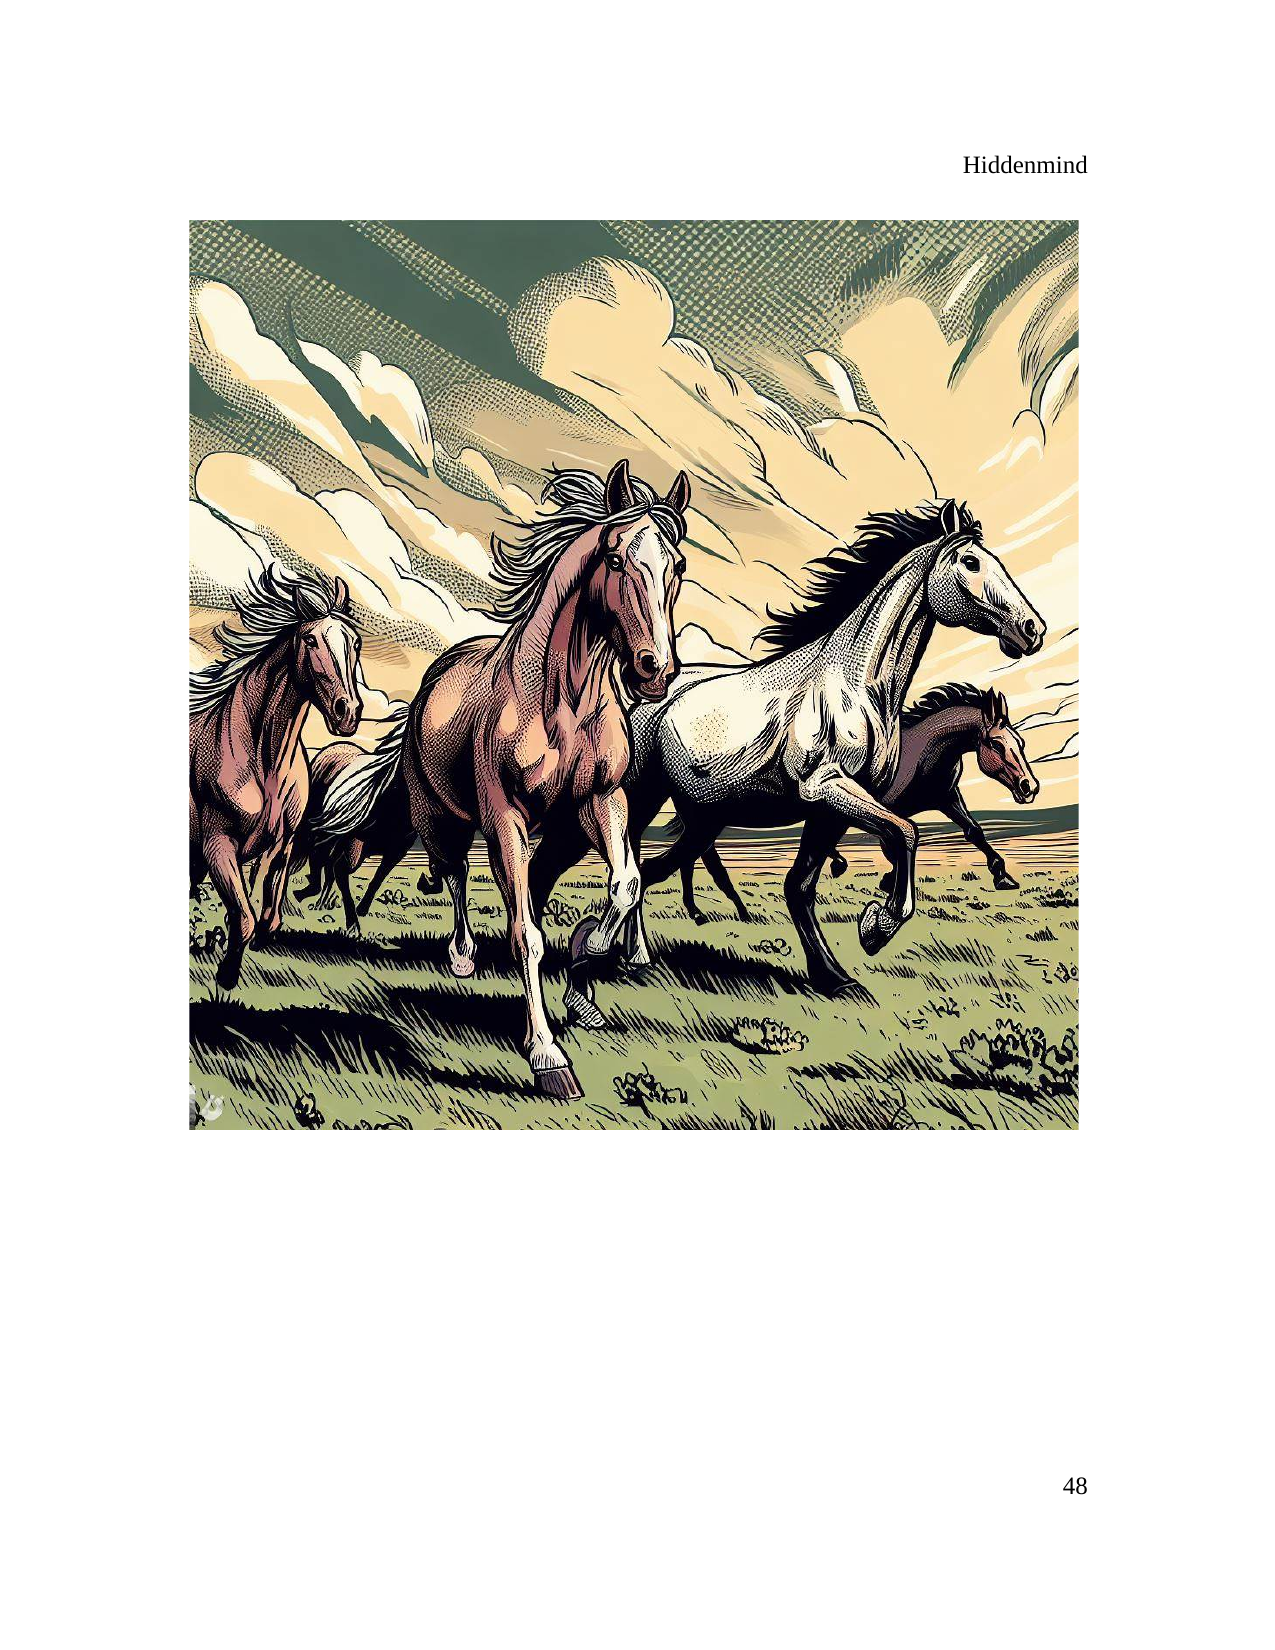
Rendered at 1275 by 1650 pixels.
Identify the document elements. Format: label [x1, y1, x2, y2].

picture [189, 220, 1079, 1130]
